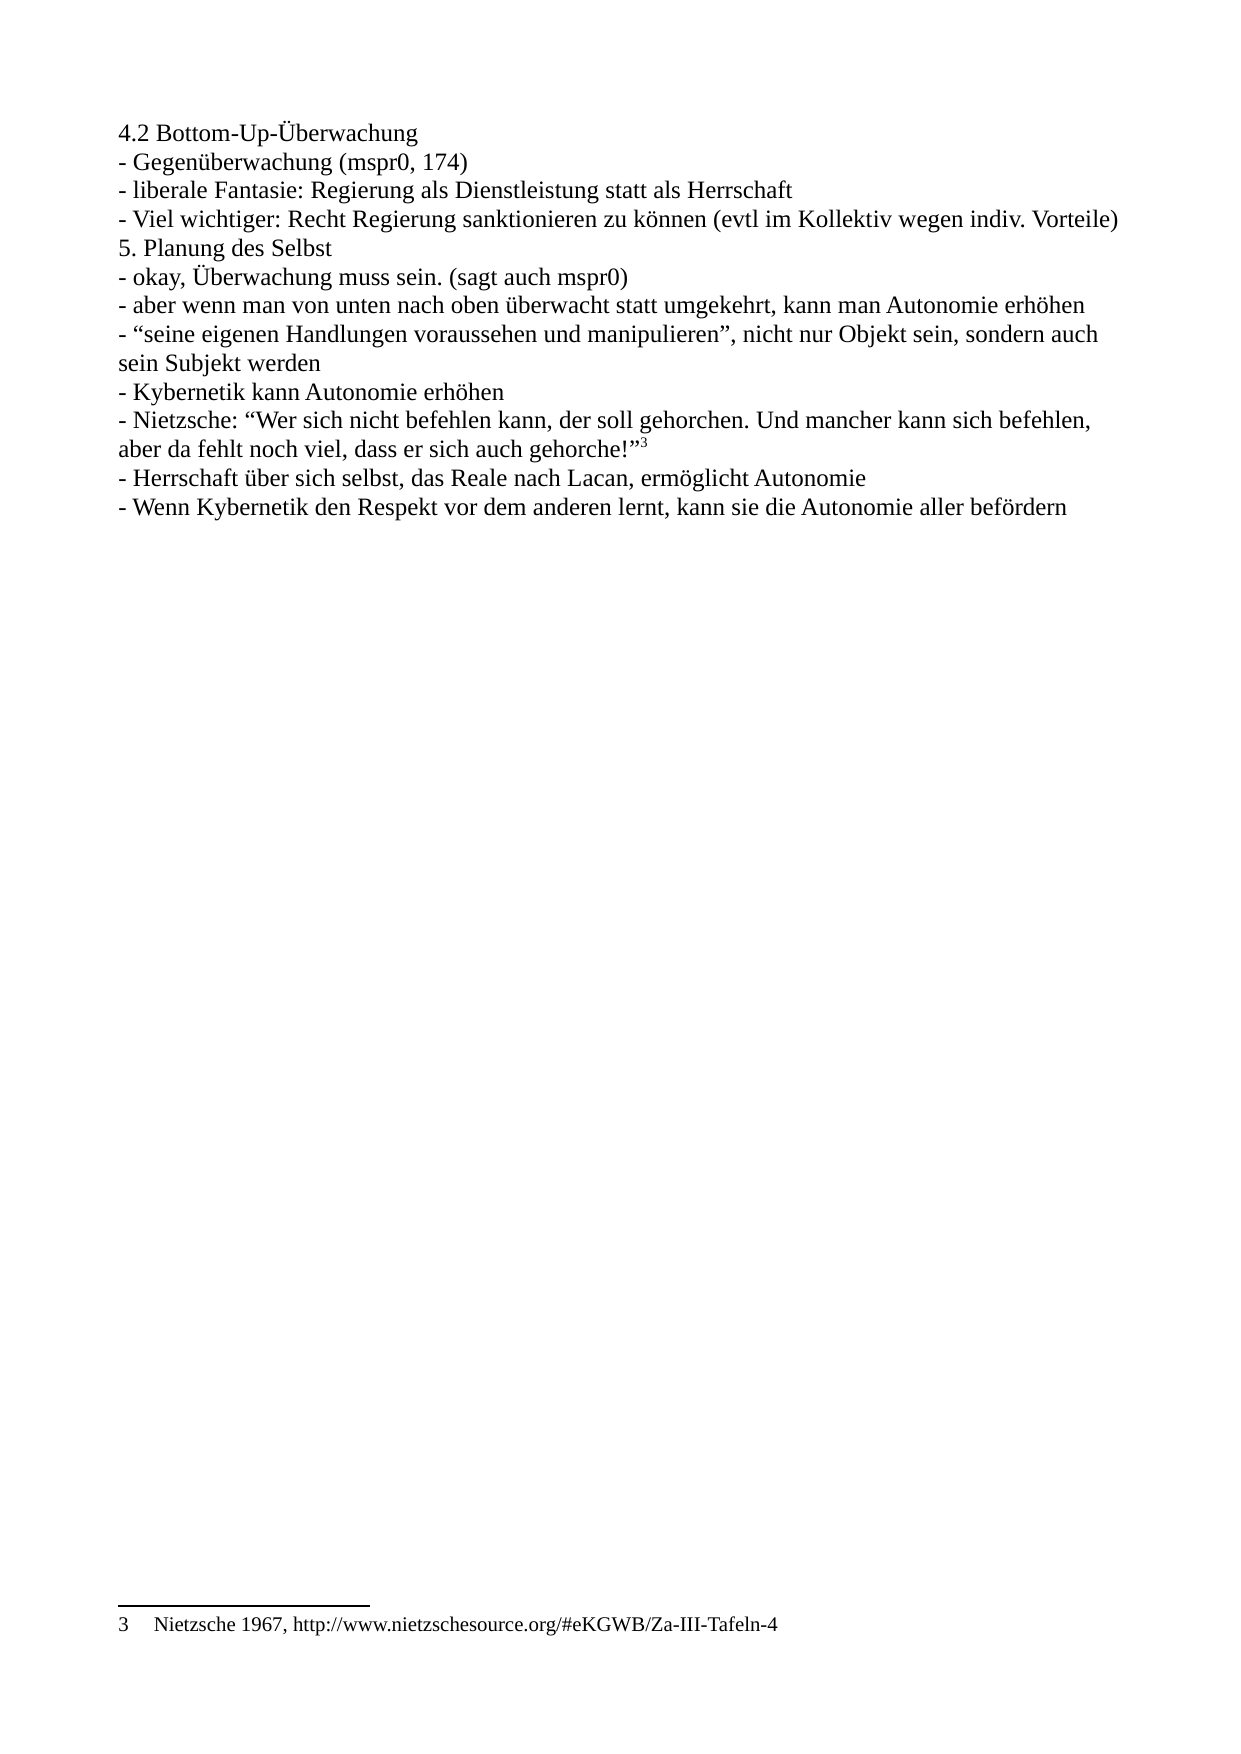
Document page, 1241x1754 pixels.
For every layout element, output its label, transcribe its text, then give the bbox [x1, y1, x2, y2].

text 4.2 Bottom-Up-Überwachung [118, 118, 1122, 147]
text - “seine eigenen Handlungen voraussehen und manipulieren”, nicht nur Objekt sein, sondern auch sein Subjekt werden [118, 319, 1122, 377]
text - Nietzsche: “Wer sich nicht befehlen kann, der soll gehorchen. Und mancher kann sich befehlen, aber da fehlt noch viel, dass er sich auch gehorche!” [118, 406, 1122, 463]
text - Herrschaft über sich selbst, das Reale nach Lacan, ermöglicht Autonomie [118, 463, 1122, 492]
text Nietzsche 1967, http://www.nietzschesource.org/#eKGWB/Za-III-Tafeln-4 [118, 1612, 1122, 1636]
text - Viel wichtiger: Recht Regierung sanktionieren zu können (evtl im Kollektiv wegen indiv. Vorteile) [118, 204, 1122, 233]
text - liberale Fantasie: Regierung als Dienstleistung statt als Herrschaft [118, 176, 1122, 204]
text - Gegenüberwachung (mspr0, 174) [118, 147, 1122, 176]
text - Wenn Kybernetik den Respekt vor dem anderen lernt, kann sie die Autonomie aller befördern [118, 492, 1122, 521]
text - Kybernetik kann Autonomie erhöhen [118, 377, 1122, 406]
text - aber wenn man von unten nach oben überwacht statt umgekehrt, kann man Autonomie erhöhen [118, 291, 1122, 319]
text 5. Planung des Selbst [118, 233, 1122, 262]
text - okay, Überwachung muss sein. (sagt auch mspr0) [118, 262, 1122, 291]
